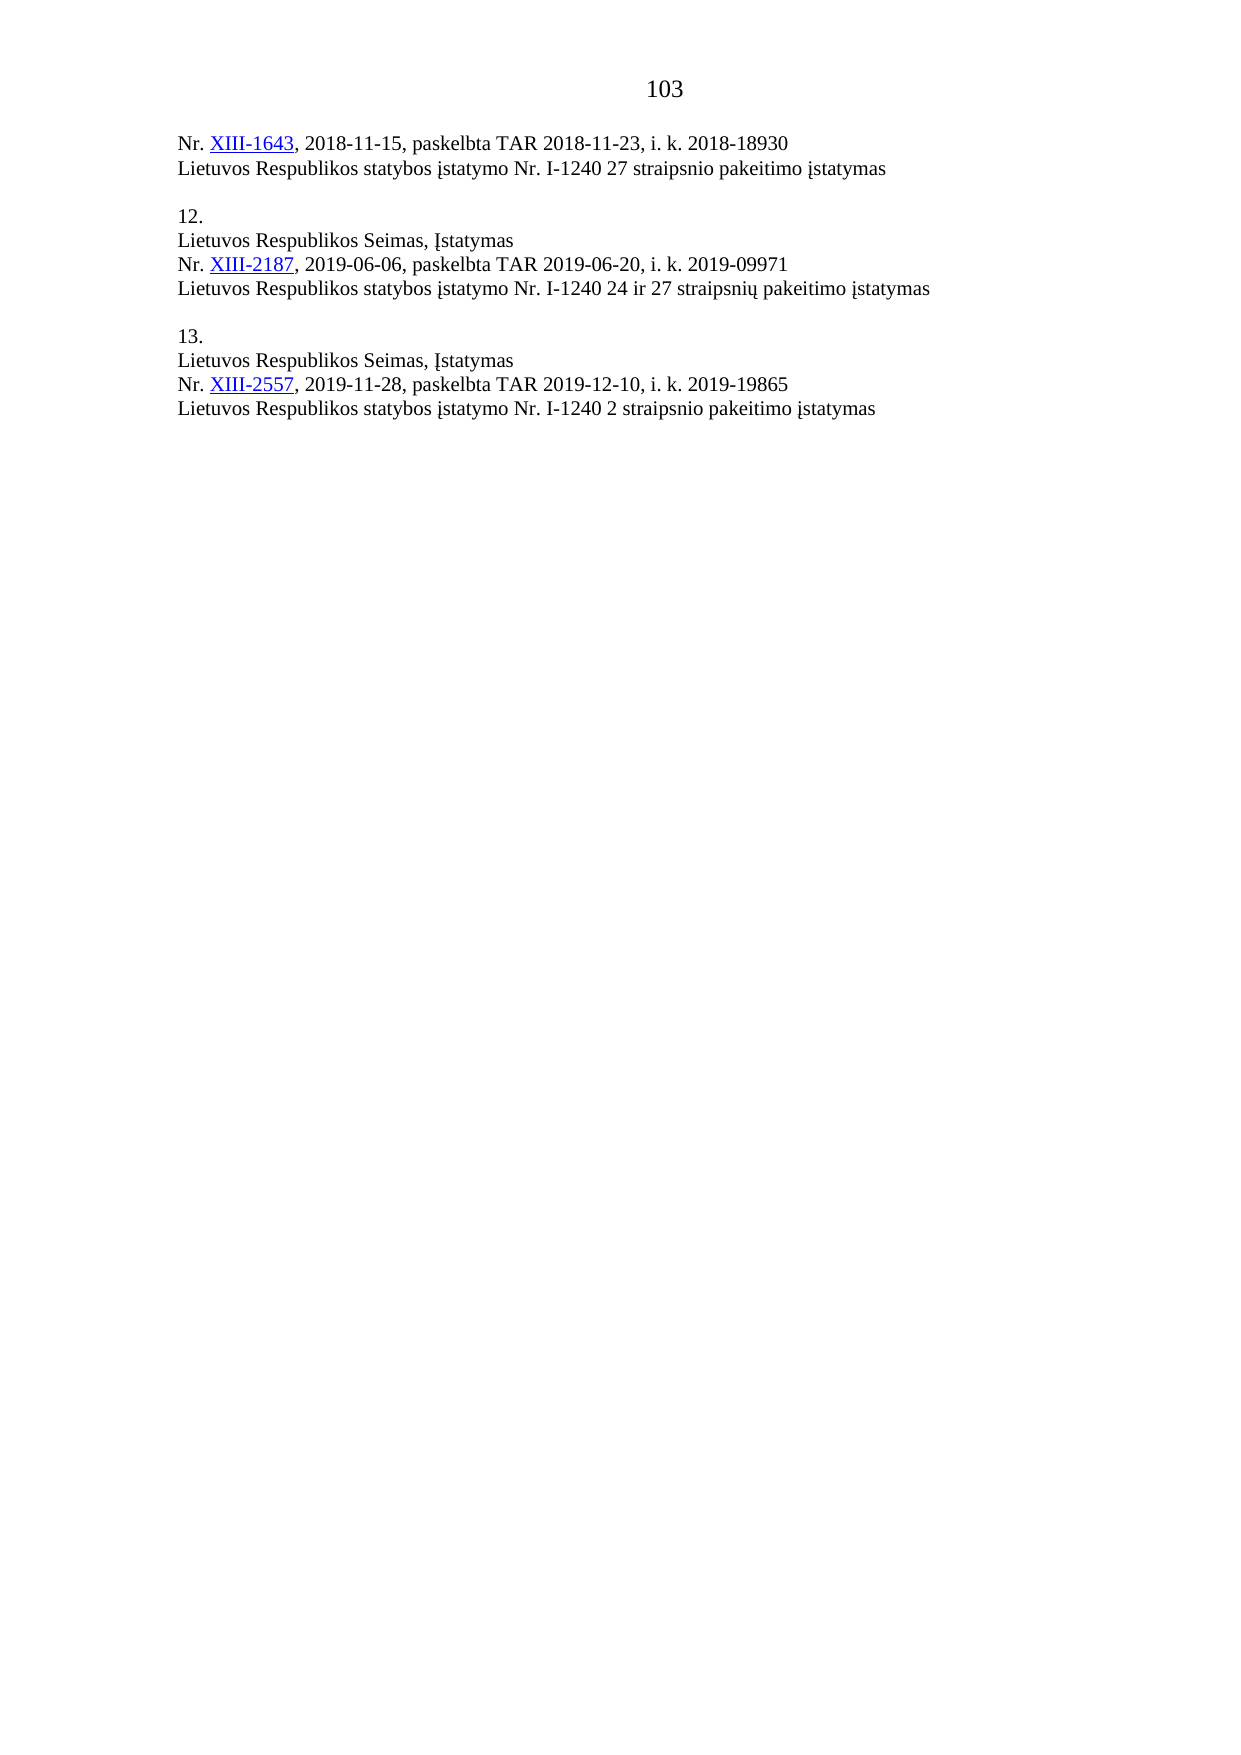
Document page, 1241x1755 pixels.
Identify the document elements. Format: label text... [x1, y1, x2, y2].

text Lietuvos Respublikos Seimas, Įstatymas [177, 348, 1152, 372]
text Nr. XIII-1643, 2018-11-15, paskelbta TAR 2018-11-23, i. k. 2018-18930 [177, 131, 1152, 155]
text Lietuvos Respublikos statybos įstatymo Nr. I-1240 24 ir 27 straipsnių pakeitimo įstatymas [177, 276, 1152, 300]
text Lietuvos Respublikos Seimas, Įstatymas [177, 228, 1152, 252]
text 13. [177, 324, 1152, 348]
text Nr. XIII-2187, 2019-06-06, paskelbta TAR 2019-06-20, i. k. 2019-09971 [177, 252, 1152, 276]
text Lietuvos Respublikos statybos įstatymo Nr. I-1240 2 straipsnio pakeitimo įstatymas [177, 396, 1152, 420]
text Lietuvos Respublikos statybos įstatymo Nr. I-1240 27 straipsnio pakeitimo įstatymas [177, 155, 1152, 179]
text 12. [177, 203, 1152, 228]
text Nr. XIII-2557, 2019-11-28, paskelbta TAR 2019-12-10, i. k. 2019-19865 [177, 372, 1152, 396]
